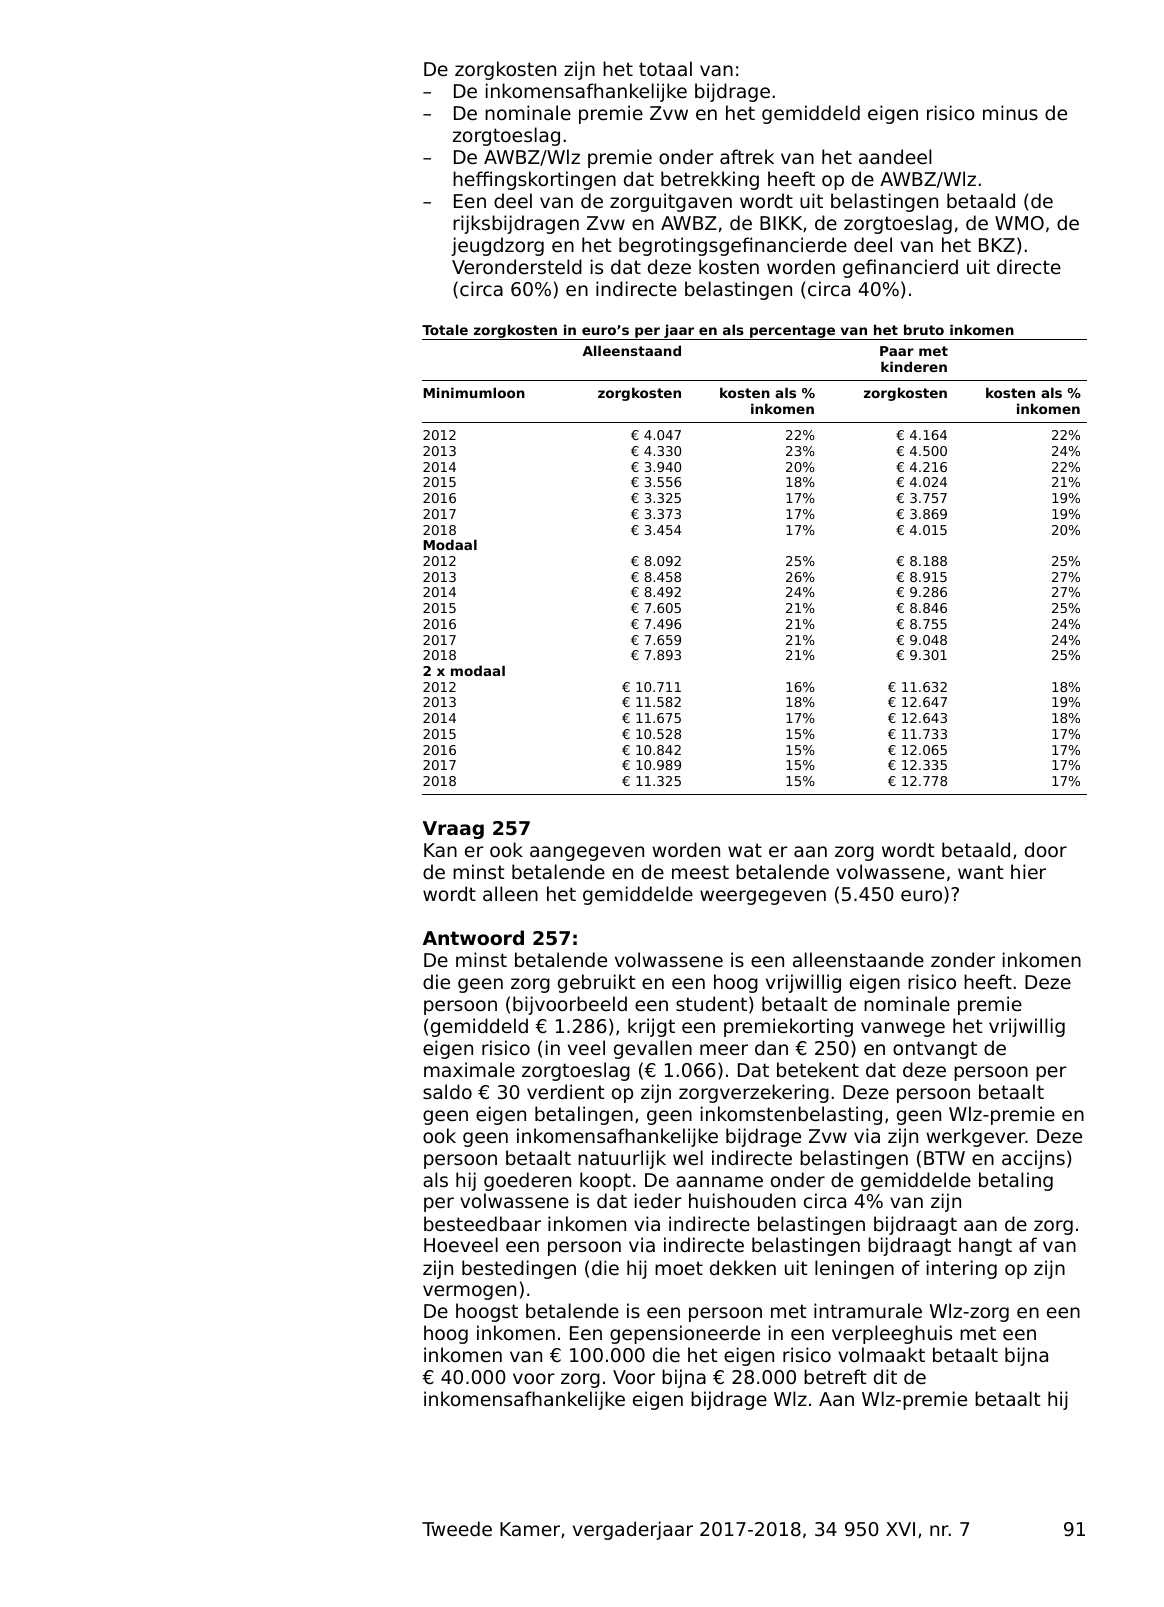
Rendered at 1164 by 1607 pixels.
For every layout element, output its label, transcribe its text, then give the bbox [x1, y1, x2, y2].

table_cell [688, 340, 821, 380]
table_cell 21% [954, 475, 1087, 491]
table_cell € 8.755 [821, 617, 954, 632]
table_cell 18% [688, 475, 821, 491]
table_cell 17% [688, 507, 821, 522]
table_cell 2013 [422, 695, 555, 711]
table_cell 27% [954, 570, 1087, 585]
table_cell € 9.286 [821, 585, 954, 601]
table_cell € 4.015 [821, 522, 954, 538]
table_header Totale zorgkosten in euro’s per jaar en als percentage van het bruto inkomen [422, 323, 1087, 338]
table_cell 2012 [422, 554, 555, 569]
table_cell 15% [688, 758, 821, 774]
table_cell 2017 [422, 633, 555, 648]
table_cell 18% [954, 711, 1087, 727]
table_cell 16% [688, 680, 821, 695]
table_cell 24% [954, 617, 1087, 632]
table_cell € 3.325 [555, 491, 688, 507]
table_cell Alleenstaand [555, 340, 688, 380]
table_cell € 7.605 [555, 601, 688, 617]
table_cell € 7.496 [555, 617, 688, 632]
table_cell 21% [688, 617, 821, 632]
table_cell € 12.643 [821, 711, 954, 727]
table_cell [555, 664, 688, 679]
table_cell 17% [954, 743, 1087, 758]
table_cell 2013 [422, 570, 555, 585]
table_cell 27% [954, 585, 1087, 601]
table_cell 2017 [422, 507, 555, 522]
table_cell 2018 [422, 648, 555, 664]
table_cell 17% [688, 491, 821, 507]
table_cell € 4.164 [821, 423, 954, 444]
table_cell € 9.048 [821, 633, 954, 648]
table_cell [688, 664, 821, 679]
table_cell 24% [954, 444, 1087, 459]
text Antwoord 257: [422, 928, 1087, 950]
table_cell € 8.492 [555, 585, 688, 601]
table_cell 18% [954, 680, 1087, 695]
table_cell 17% [688, 711, 821, 727]
table_cell 25% [954, 554, 1087, 569]
text De minst betalende volwassene is een alleenstaande zonder inkomen die geen zorg gebruikt en een hoog vrijwillig eigen risico heeft. Deze persoon (bijvoorbeeld een student) betaalt de nominale premie (gemiddeld € 1.286), krijgt een premiekorting vanwege het vrijwillig eigen risico (in veel gevallen meer dan € 250) en ontvangt de maximale zorgtoeslag (€ 1.066). Dat betekent dat deze persoon per saldo € 30 verdient op zijn zorgverzekering. Deze persoon betaalt geen eigen betalingen, geen inkomstenbelasting, geen Wlz-premie en ook geen inkomensafhankelijke bijdrage Zvw via zijn werkgever. Deze persoon betaalt natuurlijk wel indirecte belastingen (BTW en accijns) als hij goederen koopt. De aanname onder de gemiddelde betaling per volwassene is dat ieder huishouden circa 4% van zijn besteedbaar inkomen via indirecte belastingen bijdraagt aan de zorg. Hoeveel een persoon via indirecte belastingen bijdraagt hangt af van zijn bestedingen (die hij moet dekken uit leningen of intering op zijn vermogen). [422, 950, 1087, 1301]
table_cell 18% [688, 695, 821, 711]
table_cell € 3.940 [555, 459, 688, 475]
table_cell € 8.915 [821, 570, 954, 585]
table_cell € 4.024 [821, 475, 954, 491]
table_cell € 4.330 [555, 444, 688, 459]
table_cell 17% [954, 727, 1087, 742]
table_cell 2015 [422, 727, 555, 742]
table_cell 2015 [422, 601, 555, 617]
table_cell 20% [954, 522, 1087, 538]
table_cell 2013 [422, 444, 555, 459]
table_cell [954, 664, 1087, 679]
table_cell zorgkosten [821, 381, 954, 422]
text – De nominale premie Zvw en het gemiddeld eigen risico minus de zorgtoeslag. [422, 103, 1087, 147]
table_cell 17% [954, 758, 1087, 774]
text – De inkomensafhankelijke bijdrage. [422, 81, 1087, 103]
table_cell 22% [954, 423, 1087, 444]
table_cell Modaal [422, 538, 555, 554]
table_cell € 3.869 [821, 507, 954, 522]
table_cell 23% [688, 444, 821, 459]
table_cell 2018 [422, 522, 555, 538]
table_cell 15% [688, 774, 821, 794]
table_cell € 11.675 [555, 711, 688, 727]
table_cell € 4.500 [821, 444, 954, 459]
table_cell Minimumloon [422, 381, 555, 422]
table_cell € 12.065 [821, 743, 954, 758]
table_cell 2014 [422, 459, 555, 475]
table_cell 2012 [422, 423, 555, 444]
table_cell 22% [688, 423, 821, 444]
table_cell 21% [688, 648, 821, 664]
table_cell € 8.458 [555, 570, 688, 585]
table_cell 2014 [422, 585, 555, 601]
table_cell 21% [688, 633, 821, 648]
table_cell € 8.092 [555, 554, 688, 569]
table_cell 21% [688, 601, 821, 617]
table_cell € 10.842 [555, 743, 688, 758]
table_cell € 7.893 [555, 648, 688, 664]
table_cell 25% [954, 601, 1087, 617]
table_cell € 11.582 [555, 695, 688, 711]
table_cell 19% [954, 491, 1087, 507]
table_cell € 7.659 [555, 633, 688, 648]
table_cell 2012 [422, 680, 555, 695]
table_cell 2014 [422, 711, 555, 727]
table_cell [821, 538, 954, 554]
table_cell 15% [688, 743, 821, 758]
table_cell [954, 538, 1087, 554]
table_cell [821, 664, 954, 679]
table_cell 2015 [422, 475, 555, 491]
table_cell 20% [688, 459, 821, 475]
table_cell 2016 [422, 491, 555, 507]
text – De AWBZ/Wlz premie onder aftrek van het aandeel heffingskortingen dat betrekking heeft op de AWBZ/Wlz. [422, 147, 1087, 191]
table_cell € 11.733 [821, 727, 954, 742]
table_cell 15% [688, 727, 821, 742]
table_cell 22% [954, 459, 1087, 475]
table_cell € 10.711 [555, 680, 688, 695]
table_cell [422, 340, 555, 380]
table_cell 2018 [422, 774, 555, 794]
table_cell [954, 340, 1087, 380]
table_cell zorgkosten [555, 381, 688, 422]
table_cell 24% [954, 633, 1087, 648]
table_cell € 11.632 [821, 680, 954, 695]
table_cell kosten als % inkomen [954, 381, 1087, 422]
table_cell € 8.846 [821, 601, 954, 617]
table_cell [688, 538, 821, 554]
table_cell € 10.528 [555, 727, 688, 742]
table_cell € 4.216 [821, 459, 954, 475]
table_cell 19% [954, 507, 1087, 522]
text Vraag 257 [422, 818, 1087, 839]
table_cell 2016 [422, 743, 555, 758]
table_cell 17% [954, 774, 1087, 794]
table_cell 2017 [422, 758, 555, 774]
table_cell € 12.335 [821, 758, 954, 774]
table_cell 25% [688, 554, 821, 569]
table_cell € 9.301 [821, 648, 954, 664]
table_cell € 8.188 [821, 554, 954, 569]
table_cell € 11.325 [555, 774, 688, 794]
table_cell Paar met kinderen [821, 340, 954, 380]
table_cell 25% [954, 648, 1087, 664]
table_cell 26% [688, 570, 821, 585]
table_cell € 4.047 [555, 423, 688, 444]
table_cell € 12.647 [821, 695, 954, 711]
table_cell € 3.757 [821, 491, 954, 507]
table_cell 2016 [422, 617, 555, 632]
table_cell 2 x modaal [422, 664, 555, 679]
table_cell € 3.373 [555, 507, 688, 522]
table_cell € 12.778 [821, 774, 954, 794]
table_cell € 10.989 [555, 758, 688, 774]
table_cell 19% [954, 695, 1087, 711]
table_cell € 3.556 [555, 475, 688, 491]
text Kan er ook aangegeven worden wat er aan zorg wordt betaald, door de minst betalende en de meest betalende volwassene, want hier wordt alleen het gemiddelde weergegeven (5.450 euro)? [422, 839, 1087, 906]
table_cell [555, 538, 688, 554]
table_cell 24% [688, 585, 821, 601]
text De hoogst betalende is een persoon met intramurale Wlz-zorg en een hoog inkomen. Een gepensioneerde in een verpleeghuis met een inkomen van € 100.000 die het eigen risico volmaakt betaalt bijna € 40.000 voor zorg. Voor bijna € 28.000 betreft dit de inkomensafhankelijke eigen bijdrage Wlz. Aan Wlz-premie betaalt hij [422, 1301, 1087, 1411]
text – Een deel van de zorguitgaven wordt uit belastingen betaald (de rijksbijdragen Zvw en AWBZ, de BIKK, de zorgtoeslag, de WMO, de jeugdzorg en het begrotingsgefinancierde deel van het BKZ). Verondersteld is dat deze kosten worden gefinancierd uit directe (circa 60%) en indirecte belastingen (circa 40%). [422, 191, 1087, 301]
table_cell 17% [688, 522, 821, 538]
table_cell € 3.454 [555, 522, 688, 538]
text De zorgkosten zijn het totaal van: [422, 59, 1087, 81]
table_cell kosten als % inkomen [688, 381, 821, 422]
